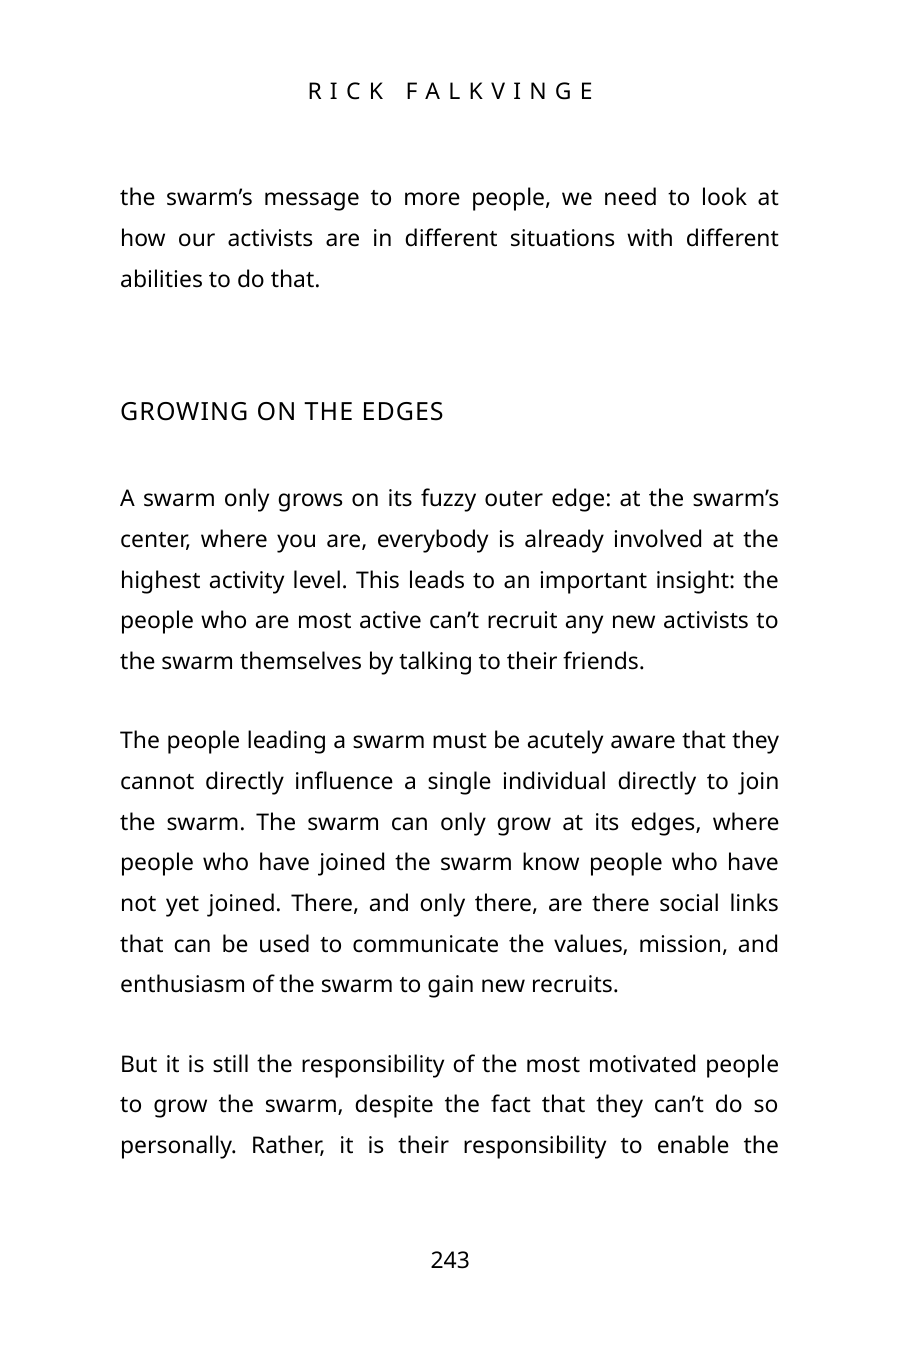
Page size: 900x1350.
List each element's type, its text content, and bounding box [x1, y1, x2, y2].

text the swarm’s message to more people, we need to look at how our activists are in different situations with different abilities to do that. [120, 181, 780, 294]
text The people leading a swarm must be acutely aware that they cannot directly influence a single individual directly to join the swarm. The swarm can only grow at its edges, where people who have joined the swarm know people who have not yet joined. There, and only there, are there social links that can be used to communicate the values, mission, and enthusiasm of the swarm to gain new recruits. [120, 724, 780, 999]
subtitle Growing on the edges [120, 393, 780, 427]
text A swarm only grows on its fuzzy outer edge: at the swarm’s center, where you are, everybody is already involved at the highest activity level. This leads to an important insight: the people who are most active can’t recruit any new activists to the swarm themselves by talking to their friends. [120, 482, 780, 676]
text But it is still the responsibility of the most motivated people to grow the swarm, despite the fact that they can’t do so personally. Rather, it is their responsibility to enable the [120, 1048, 780, 1160]
